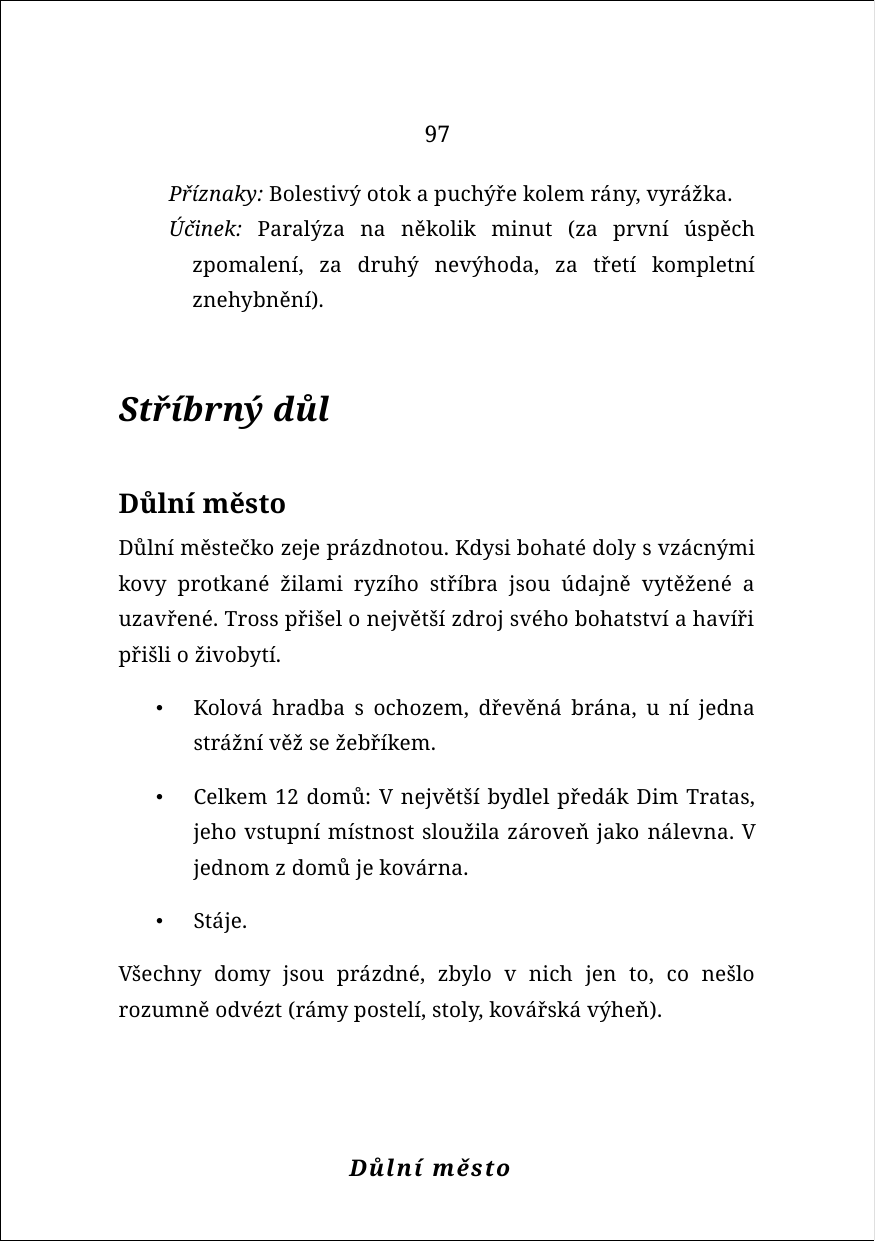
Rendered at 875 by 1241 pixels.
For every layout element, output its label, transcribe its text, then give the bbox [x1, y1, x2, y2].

subtitle Stříbrný důl [118, 386, 756, 431]
text Účinek: Paralýza na několik minut (za první úspěch zpomalení, za druhý nevýhoda, za třetí kompletní znehybnění). [168, 214, 756, 314]
list Celkem 12 domů: V největší bydlel předák Dim Tratas, jeho vstupní místnost sloužila zároveň jako nálevna. V jednom z domů je kovárna. [156, 782, 756, 881]
text Všechny domy jsou prázdné, zbylo v nich jen to, co nešlo rozumně odvézt (rámy postelí, stoly, kovářská výheň). [118, 959, 756, 1023]
list Kolová hradba s ochozem, dřevěná brána, u ní jedna strážní věž se žebříkem. [156, 693, 756, 757]
text Příznaky: Bolestivý otok a puchýře kolem rány, vyrážka. [168, 179, 756, 207]
subtitle Důlní město [118, 484, 756, 521]
list Stáje. [156, 906, 756, 934]
text Důlní městečko zeje prázdnotou. Kdysi bohaté doly s vzácnými kovy protkané žilami ryzího stříbra jsou údajně vytěžené a uzavřené. Tross přišel o největší zdroj svého bohatství a havíři přišli o živobytí. [118, 533, 756, 668]
